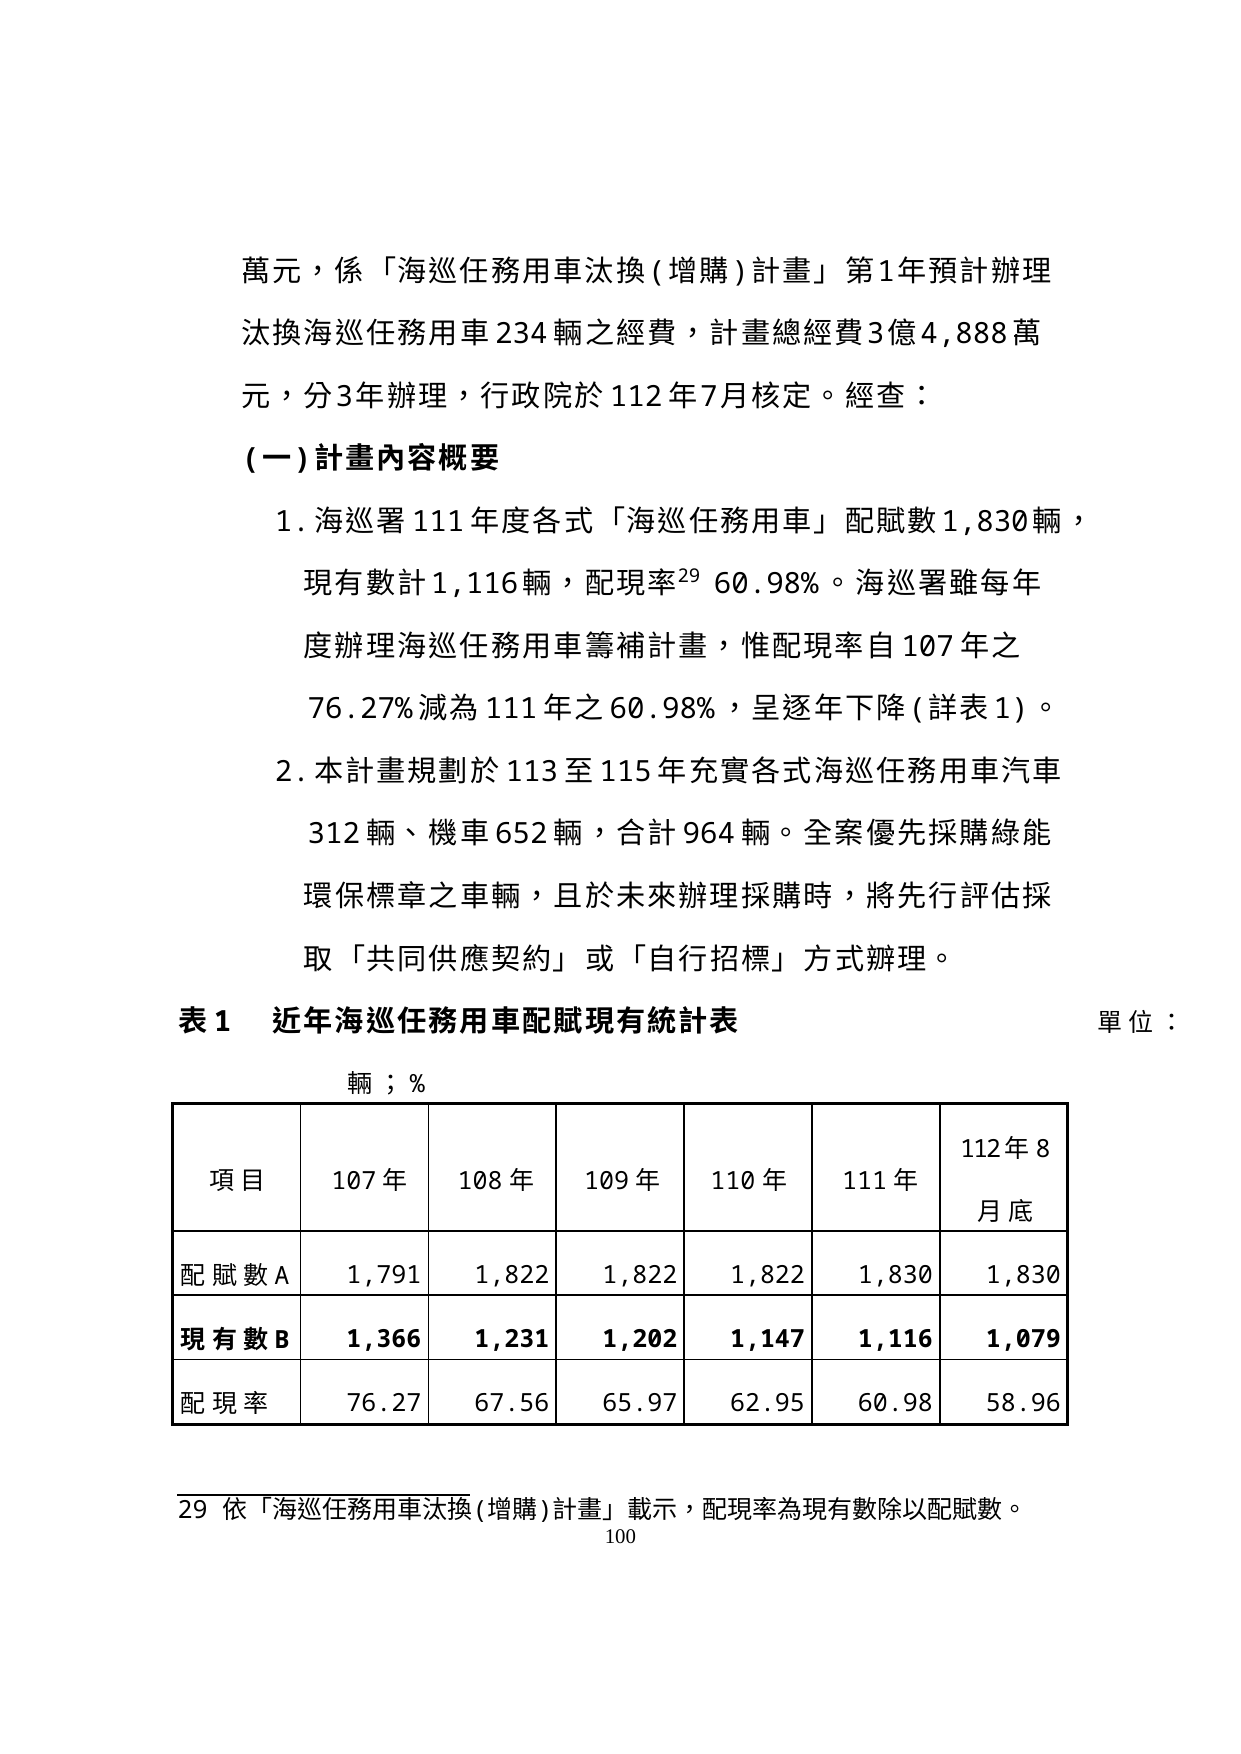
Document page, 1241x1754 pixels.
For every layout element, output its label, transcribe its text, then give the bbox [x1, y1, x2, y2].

table_cell 1,079 [941, 1296, 1066, 1358]
text 2.本計畫規劃於113至115年充實各式海巡任務用車汽車312輛、機車652輛，合計964輛。全案優先採購綠能環保標章之車輛，且於未來辦理採購時，將先行評估採取「共同供應契約」或「自行招標」方式辧理。 [266, 727, 1063, 977]
table_header 112年8月底 [941, 1105, 1066, 1230]
table_cell 65.97 [557, 1360, 683, 1422]
table_cell 配賦數A [174, 1232, 300, 1294]
table_cell 62.95 [685, 1360, 811, 1422]
table_cell 1,830 [941, 1232, 1066, 1294]
table_header 107年 [301, 1105, 428, 1230]
table_cell 1,147 [685, 1296, 811, 1358]
table_header 110年 [685, 1105, 811, 1230]
table_cell 1,822 [557, 1232, 683, 1294]
table_cell 1,822 [685, 1232, 811, 1294]
table_cell 1,366 [301, 1296, 428, 1358]
table_header 項目 [174, 1105, 300, 1230]
text 1.海巡署111年度各式「海巡任務用車」配賦數1,830輛，現有數計1,116輛，配現率60.98%。海巡署雖每年度辦理海巡任務用車籌補計畫，惟配現率自107年之76.27%減為111年之60.98%，呈逐年下降(詳表1)。 [266, 477, 1063, 727]
table_cell 76.27 [301, 1360, 428, 1422]
table_header 111年 [813, 1105, 939, 1230]
table_cell 58.96 [941, 1360, 1066, 1422]
text 依「海巡任務用車汰換(增購)計畫」載示，配現率為現有數除以配賦數。 [177, 1495, 1063, 1524]
table_cell 67.56 [429, 1360, 555, 1422]
table_cell 配現率 [174, 1360, 300, 1422]
table_cell 1,822 [429, 1232, 555, 1294]
table_cell 1,116 [813, 1296, 939, 1358]
table_cell 1,830 [813, 1232, 939, 1294]
table_cell 1,202 [557, 1296, 683, 1358]
table_cell 60.98 [813, 1360, 939, 1422]
table_cell 1,231 [429, 1296, 555, 1358]
text 表1 近年海巡任務用車配賦現有統計表 單位：輛；% [163, 977, 1206, 1102]
table_header 109年 [557, 1105, 683, 1230]
text (一)計畫內容概要 [236, 415, 1063, 477]
table_cell 1,791 [301, 1232, 428, 1294]
text 萬元，係「海巡任務用車汰換(增購)計畫」第1年預計辦理汰換海巡任務用車234輛之經費，計畫總經費3億4,888萬元，分3年辦理，行政院於112年7月核定。經查： [236, 227, 1063, 415]
table_header 108年 [429, 1105, 555, 1230]
table_cell 現有數B [174, 1296, 300, 1358]
